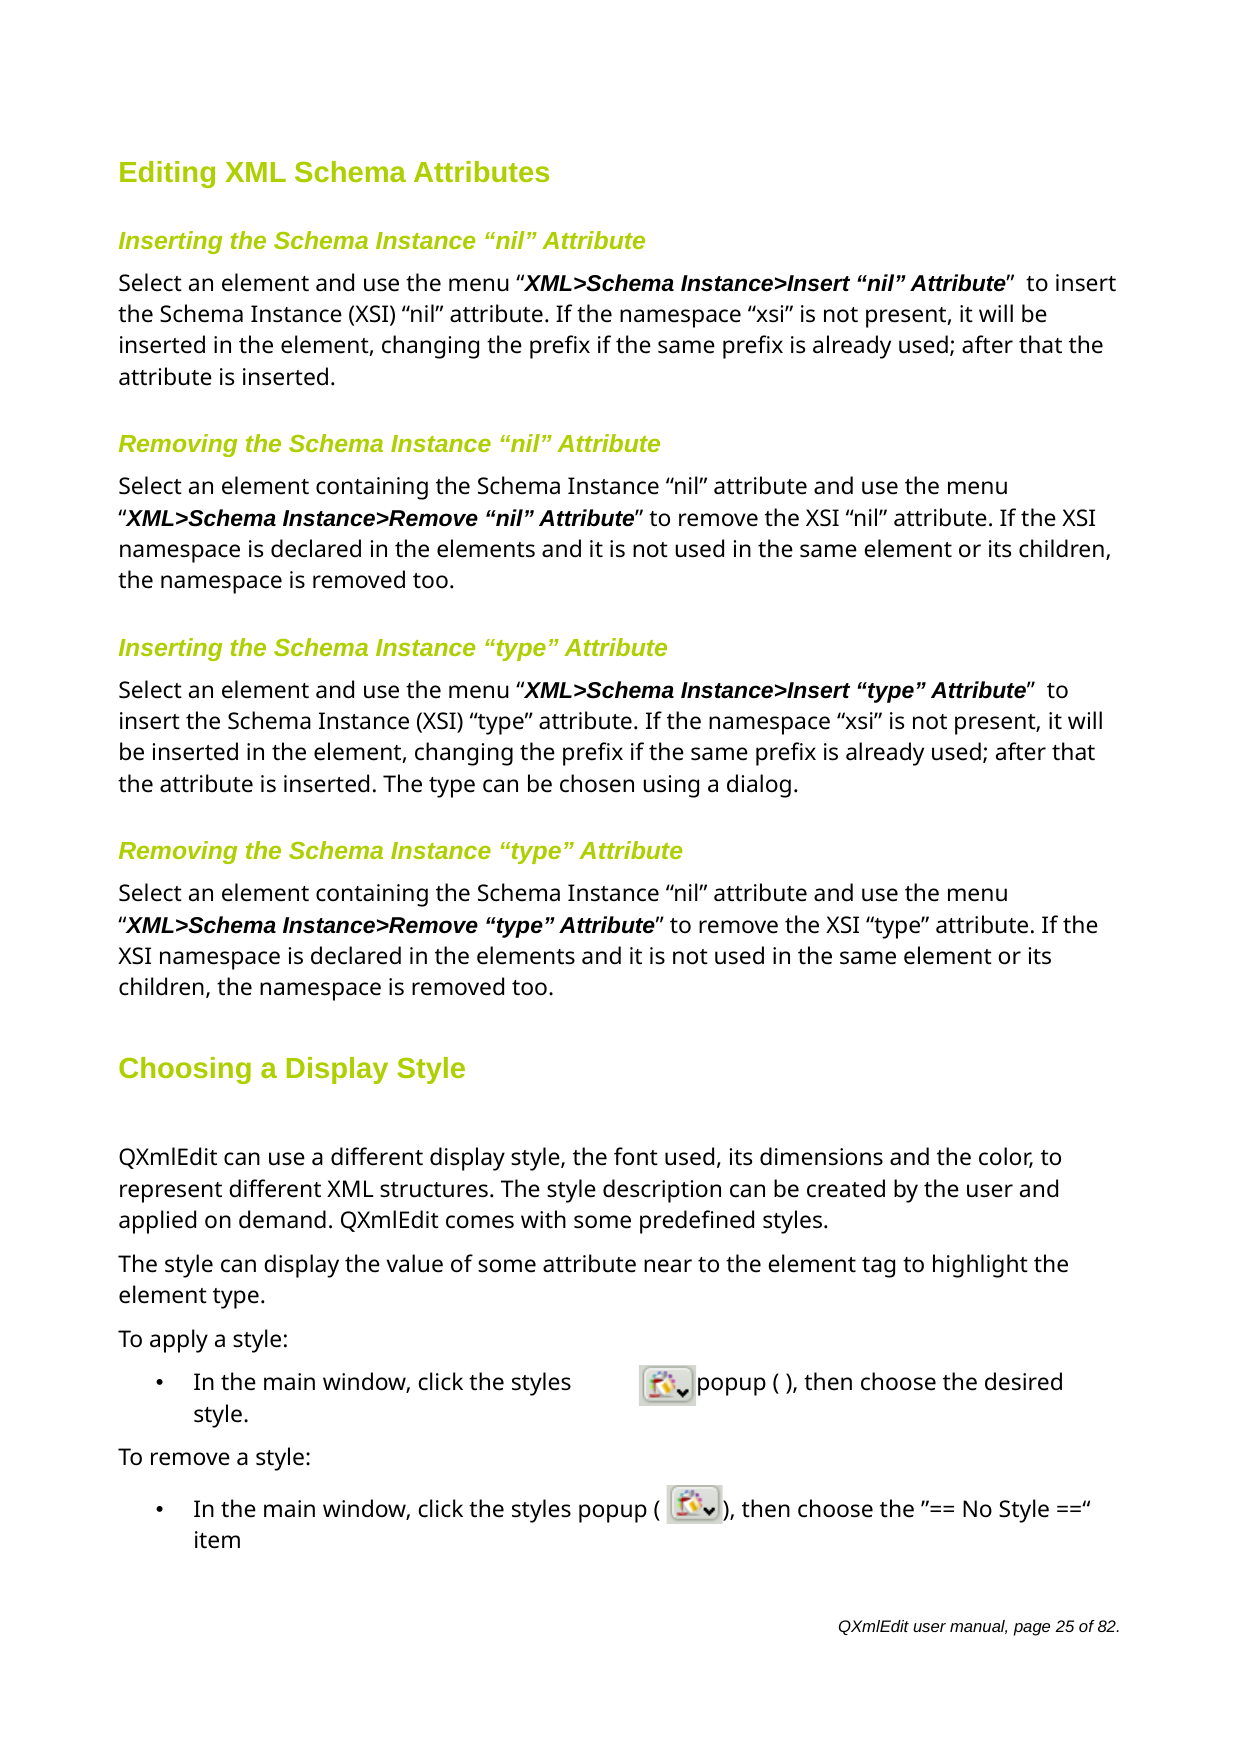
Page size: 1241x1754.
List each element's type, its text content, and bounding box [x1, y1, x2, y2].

subtitle Inserting the Schema Instance “type” Attribute [118, 633, 1122, 661]
text Select an element containing the Schema Instance “nil” attribute and use the menu “XML>Schema Instance>Remove “type” Attribute” to remove the XSI “type” attribute. If the XSI namespace is declared in the elements and it is not used in the same element or its children, the namespace is removed too. [118, 877, 1122, 1002]
subtitle Removing the Schema Instance “type” Attribute [118, 836, 1122, 865]
subtitle Removing the Schema Instance “nil” Attribute [118, 429, 1122, 458]
text The style can display the value of some attribute near to the element tag to highlight the element type. [118, 1247, 1122, 1310]
subtitle Choosing a Display Style [118, 1052, 1122, 1085]
text To apply a style: [118, 1322, 1122, 1354]
picture [666, 1485, 723, 1524]
subtitle Inserting the Schema Instance “nil” Attribute [118, 226, 1122, 254]
list In the main window, click the styles popup ( ), then choose the desired style. [156, 1366, 1122, 1429]
text Select an element containing the Schema Instance “nil” attribute and use the menu “XML>Schema Instance>Remove “nil” Attribute” to remove the XSI “nil” attribute. If the XSI namespace is declared in the elements and it is not used in the same element or its children, the namespace is removed too. [118, 470, 1122, 595]
picture [638, 1365, 697, 1406]
text Select an element and use the menu “XML>Schema Instance>Insert “nil” Attribute” to insert the Schema Instance (XSI) “nil” attribute. If the namespace “xsi” is not present, it will be inserted in the element, changing the prefix if the same prefix is already used; after that the attribute is inserted. [118, 267, 1122, 392]
list In the main window, click the styles popup ( ), then choose the ”== No Style ==“ item [156, 1485, 1122, 1555]
subtitle Editing XML Schema Attributes [118, 155, 1122, 188]
text QXmlEdit can use a different display style, the font used, its dimensions and the color, to represent different XML structures. The style description can be created by the user and applied on demand. QXmlEdit comes with some predefined styles. [118, 1141, 1122, 1235]
text To remove a style: [118, 1441, 1122, 1472]
text Select an element and use the menu “XML>Schema Instance>Insert “type” Attribute” to insert the Schema Instance (XSI) “type” attribute. If the namespace “xsi” is not present, it will be inserted in the element, changing the prefix if the same prefix is already used; after that the attribute is inserted. The type can be chosen using a dialog. [118, 674, 1122, 799]
